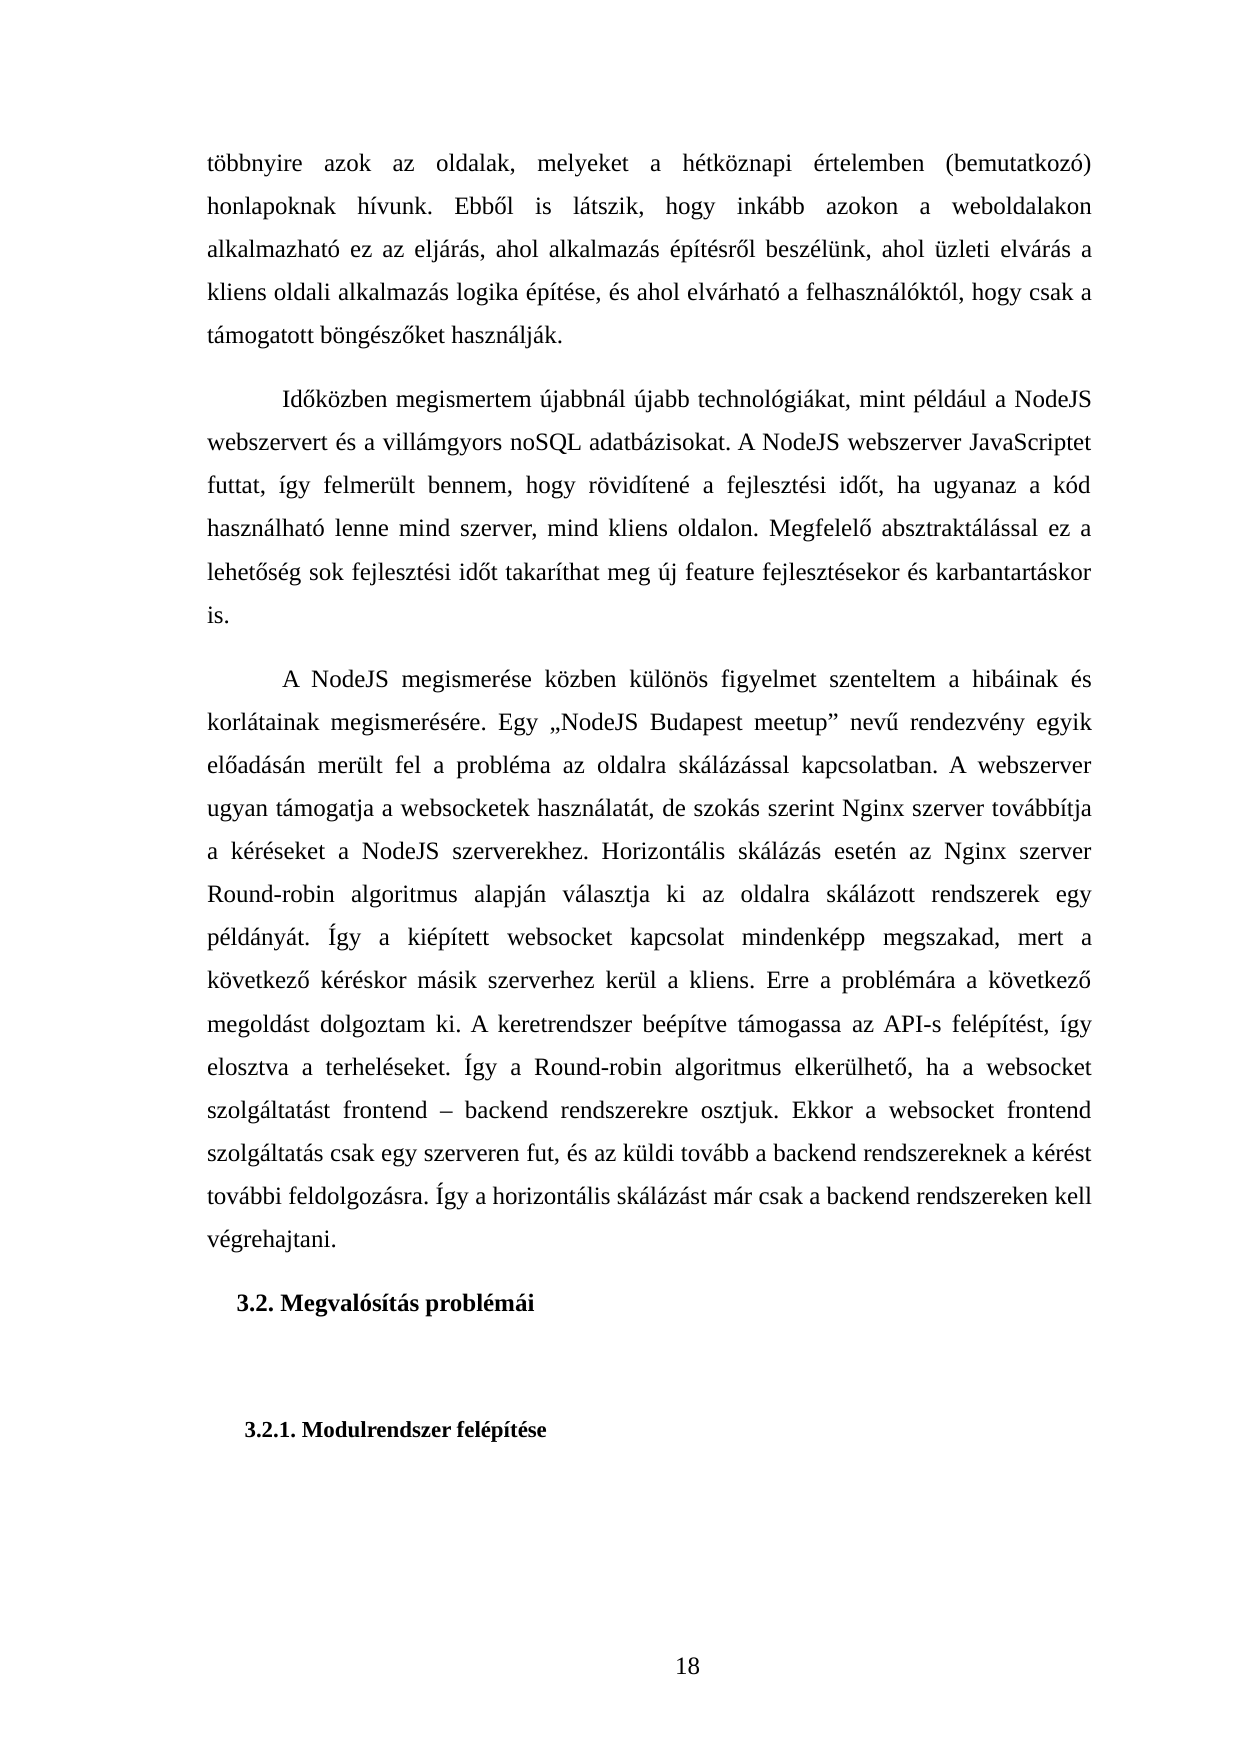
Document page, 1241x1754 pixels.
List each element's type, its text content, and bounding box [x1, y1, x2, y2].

text többnyire azok az oldalak, melyeket a hétköznapi értelemben (bemutatkozó) honlapoknak hívunk. Ebből is látszik, hogy inkább azokon a weboldalakon alkalmazható ez az eljárás, ahol alkalmazás építésről beszélünk, ahol üzleti elvárás a kliens oldali alkalmazás logika építése, és ahol elvárható a felhasználóktól, hogy csak a támogatott böngészőket használják. [207, 148, 1092, 349]
text A NodeJS megismerése közben különös figyelmet szenteltem a hibáinak és korlátainak megismerésére. Egy „NodeJS Budapest meetup” nevű rendezvény egyik előadásán merült fel a probléma az oldalra skálázással kapcsolatban. A webszerver ugyan támogatja a websocketek használatát, de szokás szerint Nginx szerver továbbítja a kéréseket a NodeJS szerverekhez. Horizontális skálázás esetén az Nginx szerver Round-robin algoritmus alapján választja ki az oldalra skálázott rendszerek egy példányát. Így a kiépített websocket kapcsolat mindenképp megszakad, mert a következő kéréskor másik szerverhez kerül a kliens. Erre a problémára a következő megoldást dolgoztam ki. A keretrendszer beépítve támogassa az API-s felépítést, így elosztva a terheléseket. Így a Round-robin algoritmus elkerülhető, ha a websocket szolgáltatást frontend – backend rendszerekre osztjuk. Ekkor a websocket frontend szolgáltatás csak egy szerveren fut, és az küldi tovább a backend rendszereknek a kérést további feldolgozásra. Így a horizontális skálázást már csak a backend rendszereken kell végrehajtani. [207, 664, 1092, 1253]
subtitle 3.2. Megvalósítás problémái [207, 1288, 1092, 1317]
text Időközben megismertem újabbnál újabb technológiákat, mint például a NodeJS webszervert és a villámgyors noSQL adatbázisokat. A NodeJS webszerver JavaScriptet futtat, így felmerült bennem, hogy rövidítené a fejlesztési időt, ha ugyanaz a kód használható lenne mind szerver, mind kliens oldalon. Megfelelő absztraktálással ez a lehetőség sok fejlesztési időt takaríthat meg új feature fejlesztésekor és karbantartáskor is. [207, 384, 1092, 628]
subtitle 3.2.1. Modulrendszer felépítése [244, 1416, 1092, 1443]
